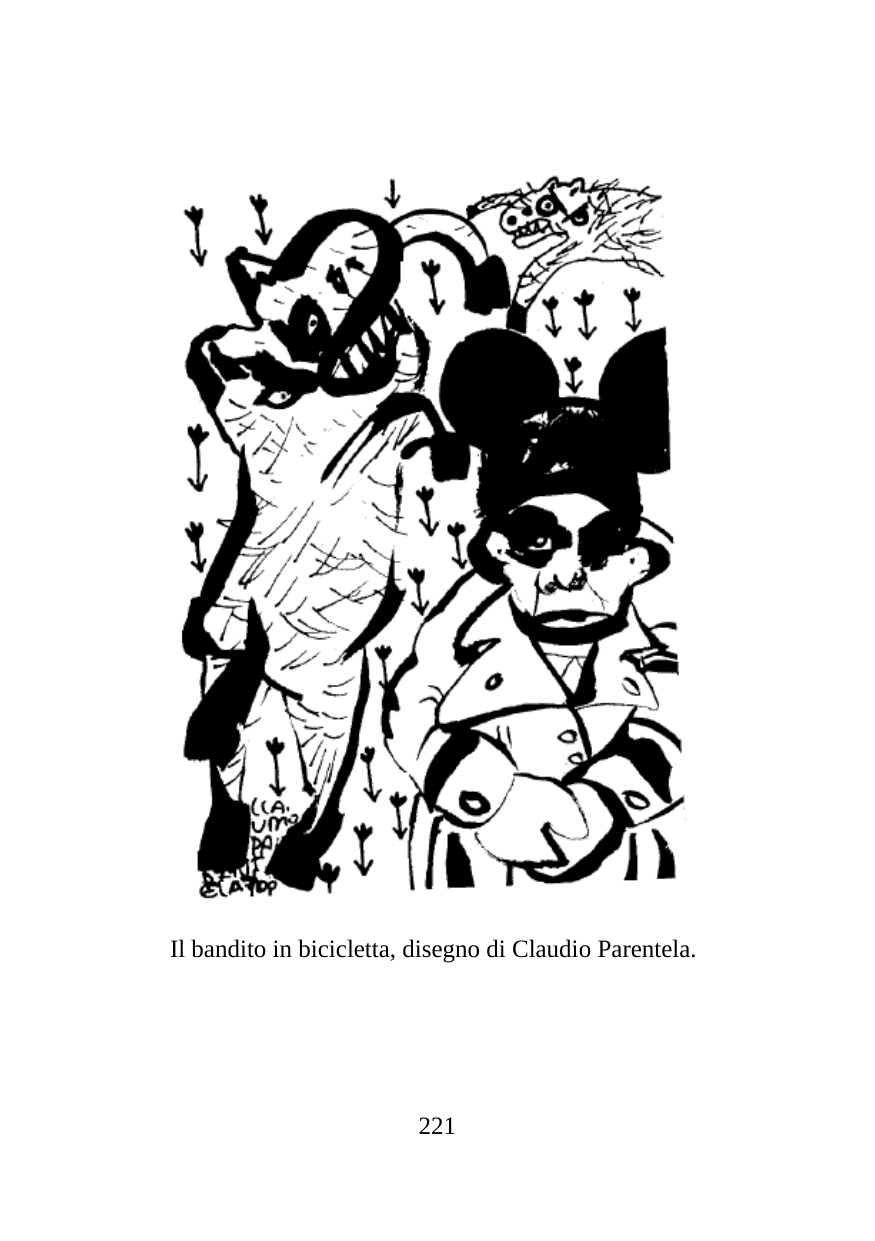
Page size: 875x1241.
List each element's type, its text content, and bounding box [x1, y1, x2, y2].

picture [158, 143, 709, 913]
table_header Il bandito in bicicletta, disegno di Claudio Parentela. [95, 134, 771, 963]
